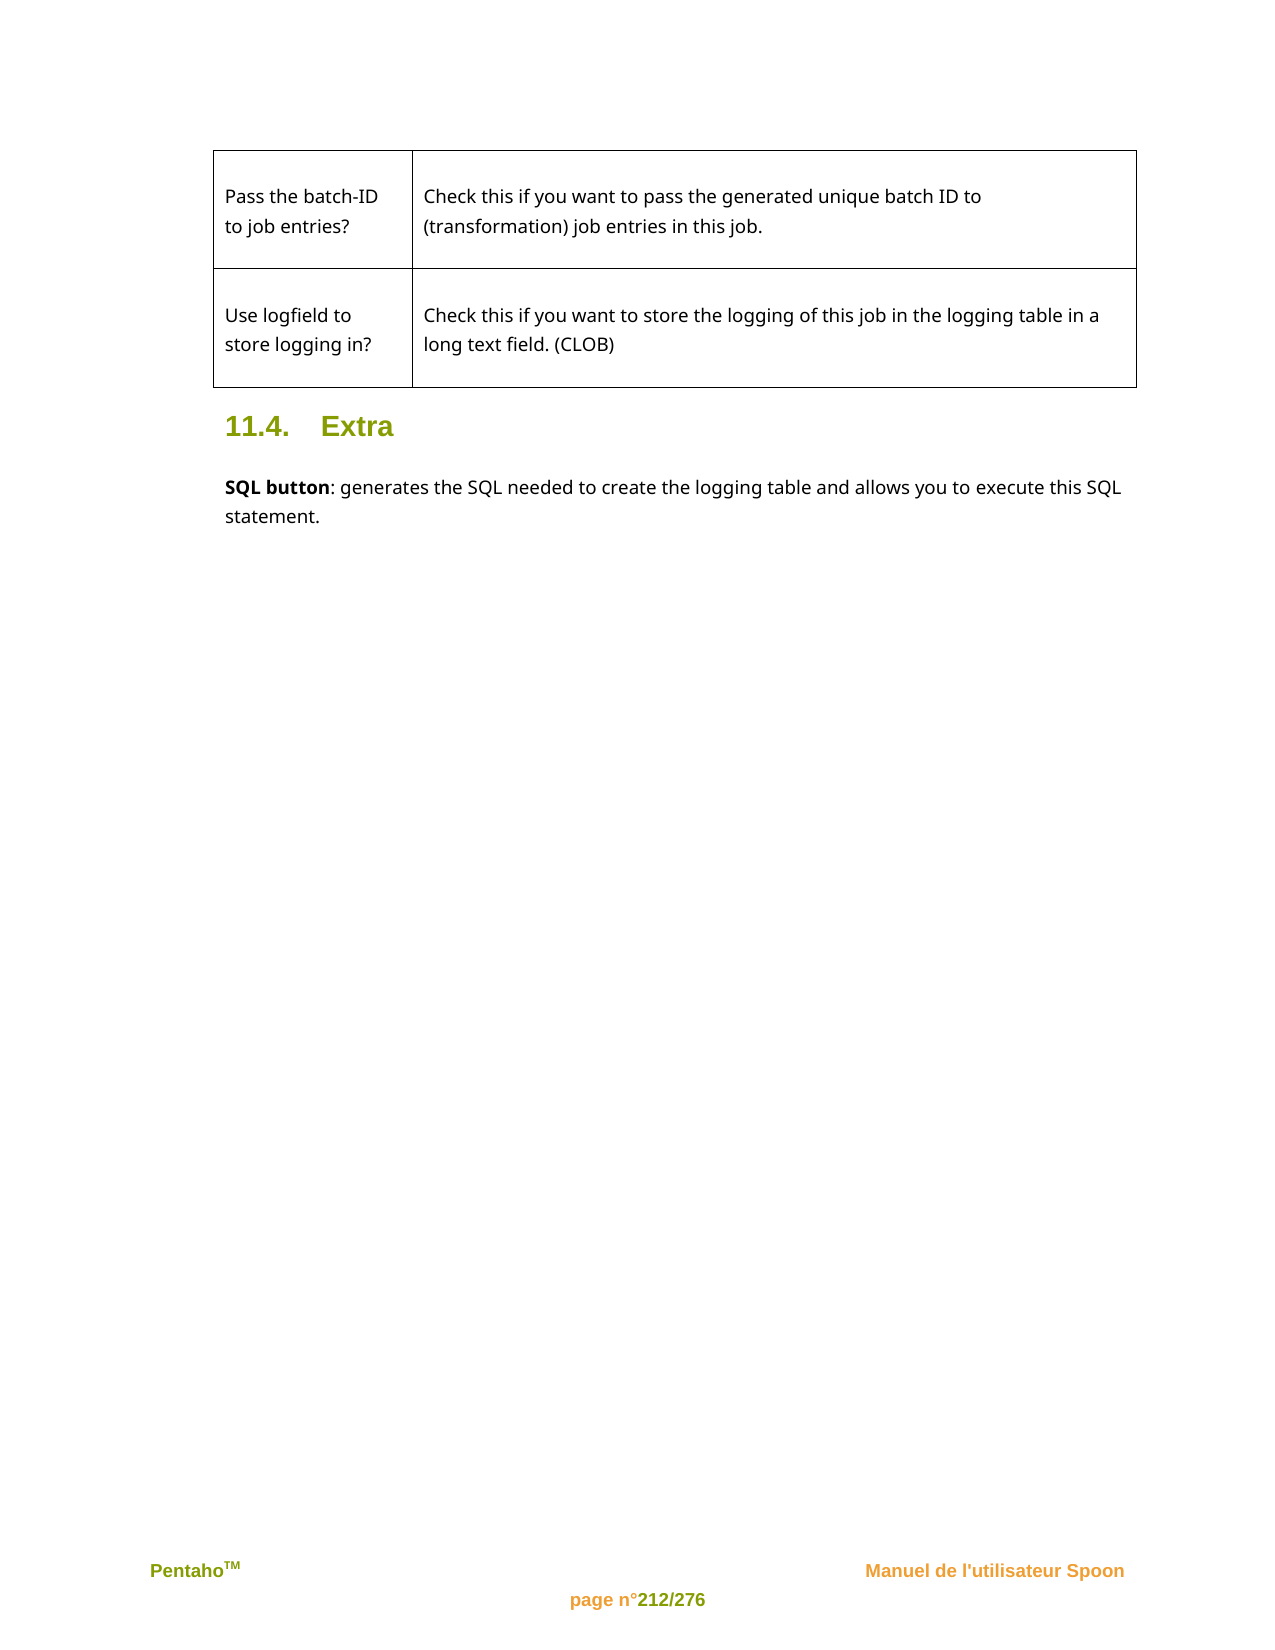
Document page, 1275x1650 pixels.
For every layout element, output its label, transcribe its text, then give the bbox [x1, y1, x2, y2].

table_cell Check this if you want to pass the generated unique batch ID to (transformation) job entries in this job. [413, 151, 1136, 268]
text SQL button: generates the SQL needed to create the logging table and allows you to execute this SQL statement. [225, 471, 1125, 530]
table_cell Check this if you want to store the logging of this job in the logging table in a long text field. (CLOB) [413, 269, 1136, 387]
table_cell Pass the batch-ID to job entries? [214, 151, 412, 268]
subtitle Extra [225, 413, 1125, 442]
table_cell Use logfield to store logging in? [214, 269, 412, 387]
